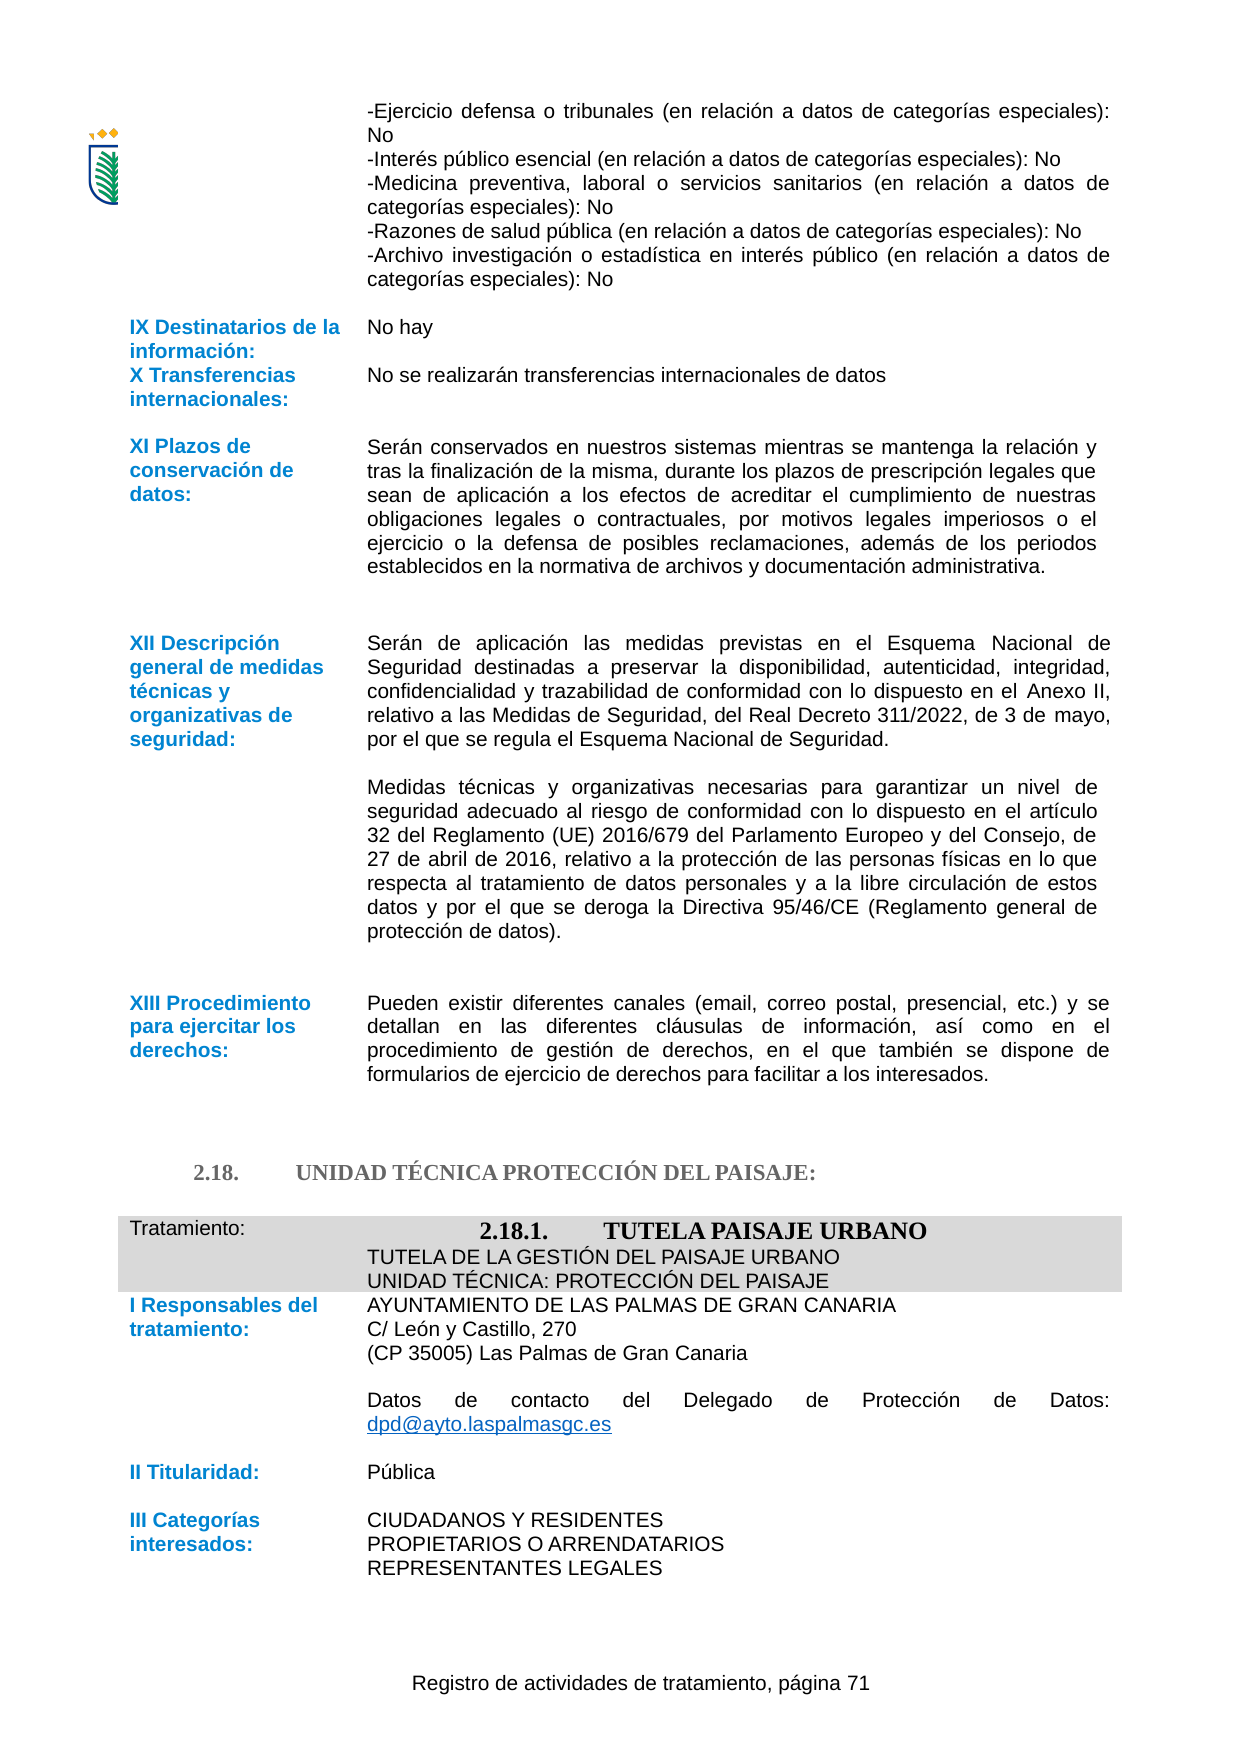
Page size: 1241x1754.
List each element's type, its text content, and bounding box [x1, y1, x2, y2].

subtitle UNIDAD TÉCNICA PROTECCIÓN DEL PAISAJE: [193, 1159, 1122, 1186]
table_header Tratamiento: [118, 1216, 356, 1292]
table_cell No se realizarán transferencias internacionales de datos [356, 363, 1122, 434]
table_cell I Responsables del tratamiento: [118, 1293, 356, 1460]
picture [88, 128, 118, 205]
table_cell CIUDADANOS Y RESIDENTES PROPIETARIOS O ARRENDATARIOS REPRESENTANTES LEGALES [356, 1508, 1122, 1628]
table_cell Serán conservados en nuestros sistemas mientras se mantenga la relación y tras la finalización de la misma, durante los plazos de prescripción legales que sean de aplicación a los efectos de acreditar el cumplimiento de nuestras obligaciones legales o contractuales, por motivos legales imperiosos o el ejercicio o la defensa de posibles reclamaciones, además de los periodos establecidos en la normativa de archivos y documentación administrativa. [356, 434, 1122, 631]
table_header TUTELA PAISAJE URBANO TUTELA DE LA GESTIÓN DEL PAISAJE URBANO UNIDAD TÉCNICA: PROTECCIÓN DEL PAISAJE [356, 1216, 1122, 1292]
table_cell IX Destinatarios de la información: [118, 315, 356, 362]
table_cell XIII Procedimiento para ejercitar los derechos: [118, 990, 356, 1110]
table_cell Serán de aplicación las medidas previstas en el Esquema Nacional de Seguridad destinadas a preservar la disponibilidad, autenticidad, integridad, confidencialidad y trazabilidad de conformidad con lo dispuesto en el Anexo II, relativo a las Medidas de Seguridad, del Real Decreto 311/2022, de 3 de mayo, por el que se regula el Esquema Nacional de Seguridad. Medidas técnicas y organizativas necesarias para garantizar un nivel de seguridad adecuado al riesgo de conformidad con lo dispuesto en el artículo 32 del Reglamento (UE) 2016/679 del Parlamento Europeo y del Consejo, de 27 de abril de 2016, relativo a la protección de las personas físicas en lo que respecta al tratamiento de datos personales y a la libre circulación de estos datos y por el que se deroga la Directiva 95/46/CE (Reglamento general de protección de datos). [356, 631, 1122, 990]
table_cell Pueden existir diferentes canales (email, correo postal, presencial, etc.) y se detallan en las diferentes cláusulas de información, así como en el procedimiento de gestión de derechos, en el que también se dispone de formularios de ejercicio de derechos para facilitar a los interesados. [356, 990, 1122, 1110]
table_cell Pública [356, 1460, 1122, 1508]
table_cell AYUNTAMIENTO DE LAS PALMAS DE GRAN CANARIA C/ León y Castillo, 270 (CP 35005) Las Palmas de Gran Canaria Datos de contacto del Delegado de Protección de Datos: dpd@ayto.laspalmasgc.es [356, 1293, 1122, 1460]
table_cell III Categorías interesados: [118, 1508, 356, 1628]
table_cell [118, 99, 356, 314]
table_cell No hay [356, 315, 1122, 362]
table_cell XII Descripción general de medidas técnicas y organizativas de seguridad: [118, 631, 356, 990]
table_cell XI Plazos de conservación de datos: [118, 434, 356, 631]
table_cell -Ejercicio defensa o tribunales (en relación a datos de categorías especiales): No -Interés público esencial (en relación a datos de categorías especiales): No -Medicina preventiva, laboral o servicios sanitarios (en relación a datos de categorías especiales): No -Razones de salud pública (en relación a datos de categorías especiales): No -Archivo investigación o estadística en interés público (en relación a datos de categorías especiales): No [356, 99, 1122, 314]
table_cell X Transferencias internacionales: [118, 363, 356, 434]
table_cell II Titularidad: [118, 1460, 356, 1508]
